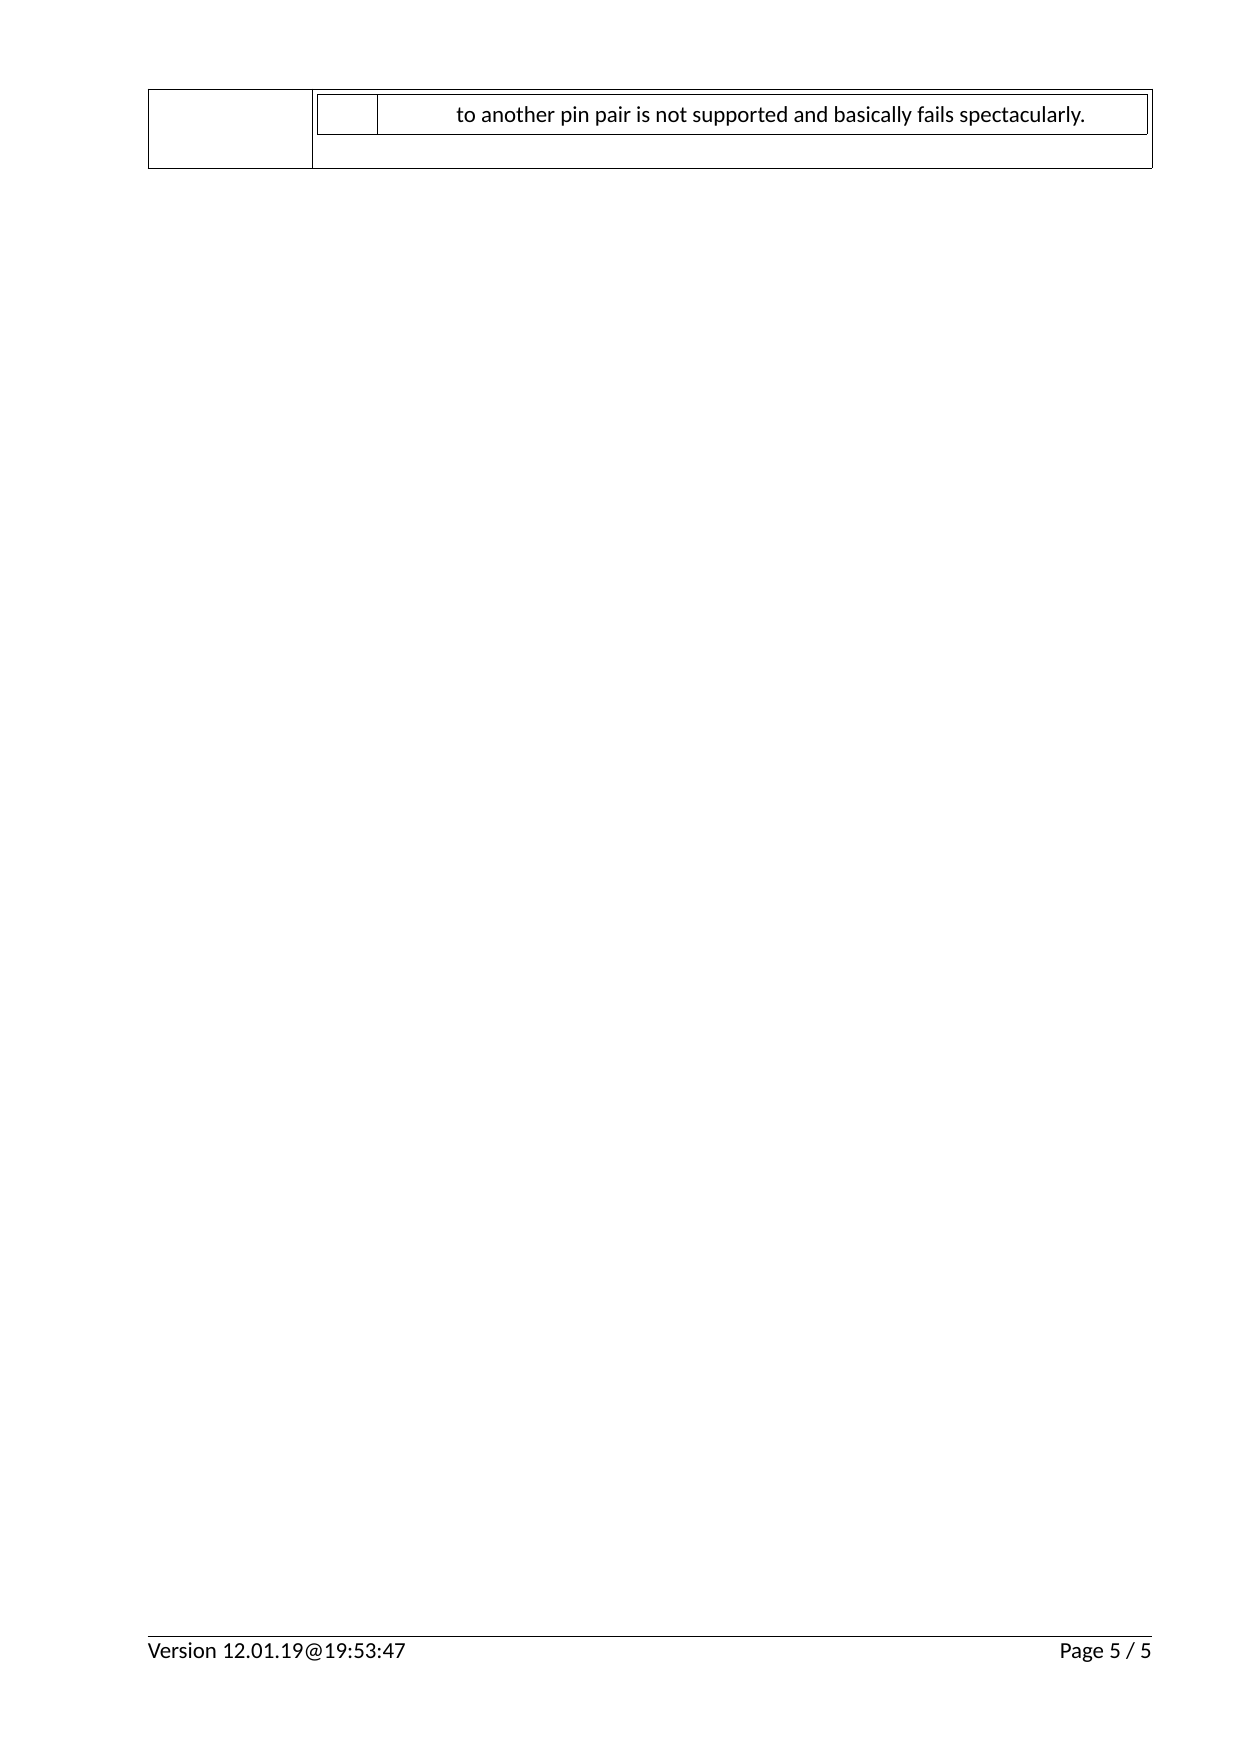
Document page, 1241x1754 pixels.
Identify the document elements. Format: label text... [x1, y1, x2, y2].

table_cell [318, 95, 377, 134]
table_cell to another pin pair is not supported and basically fails spectacularly. [378, 95, 1147, 134]
table_cell [313, 90, 1152, 168]
table_cell [149, 90, 312, 168]
